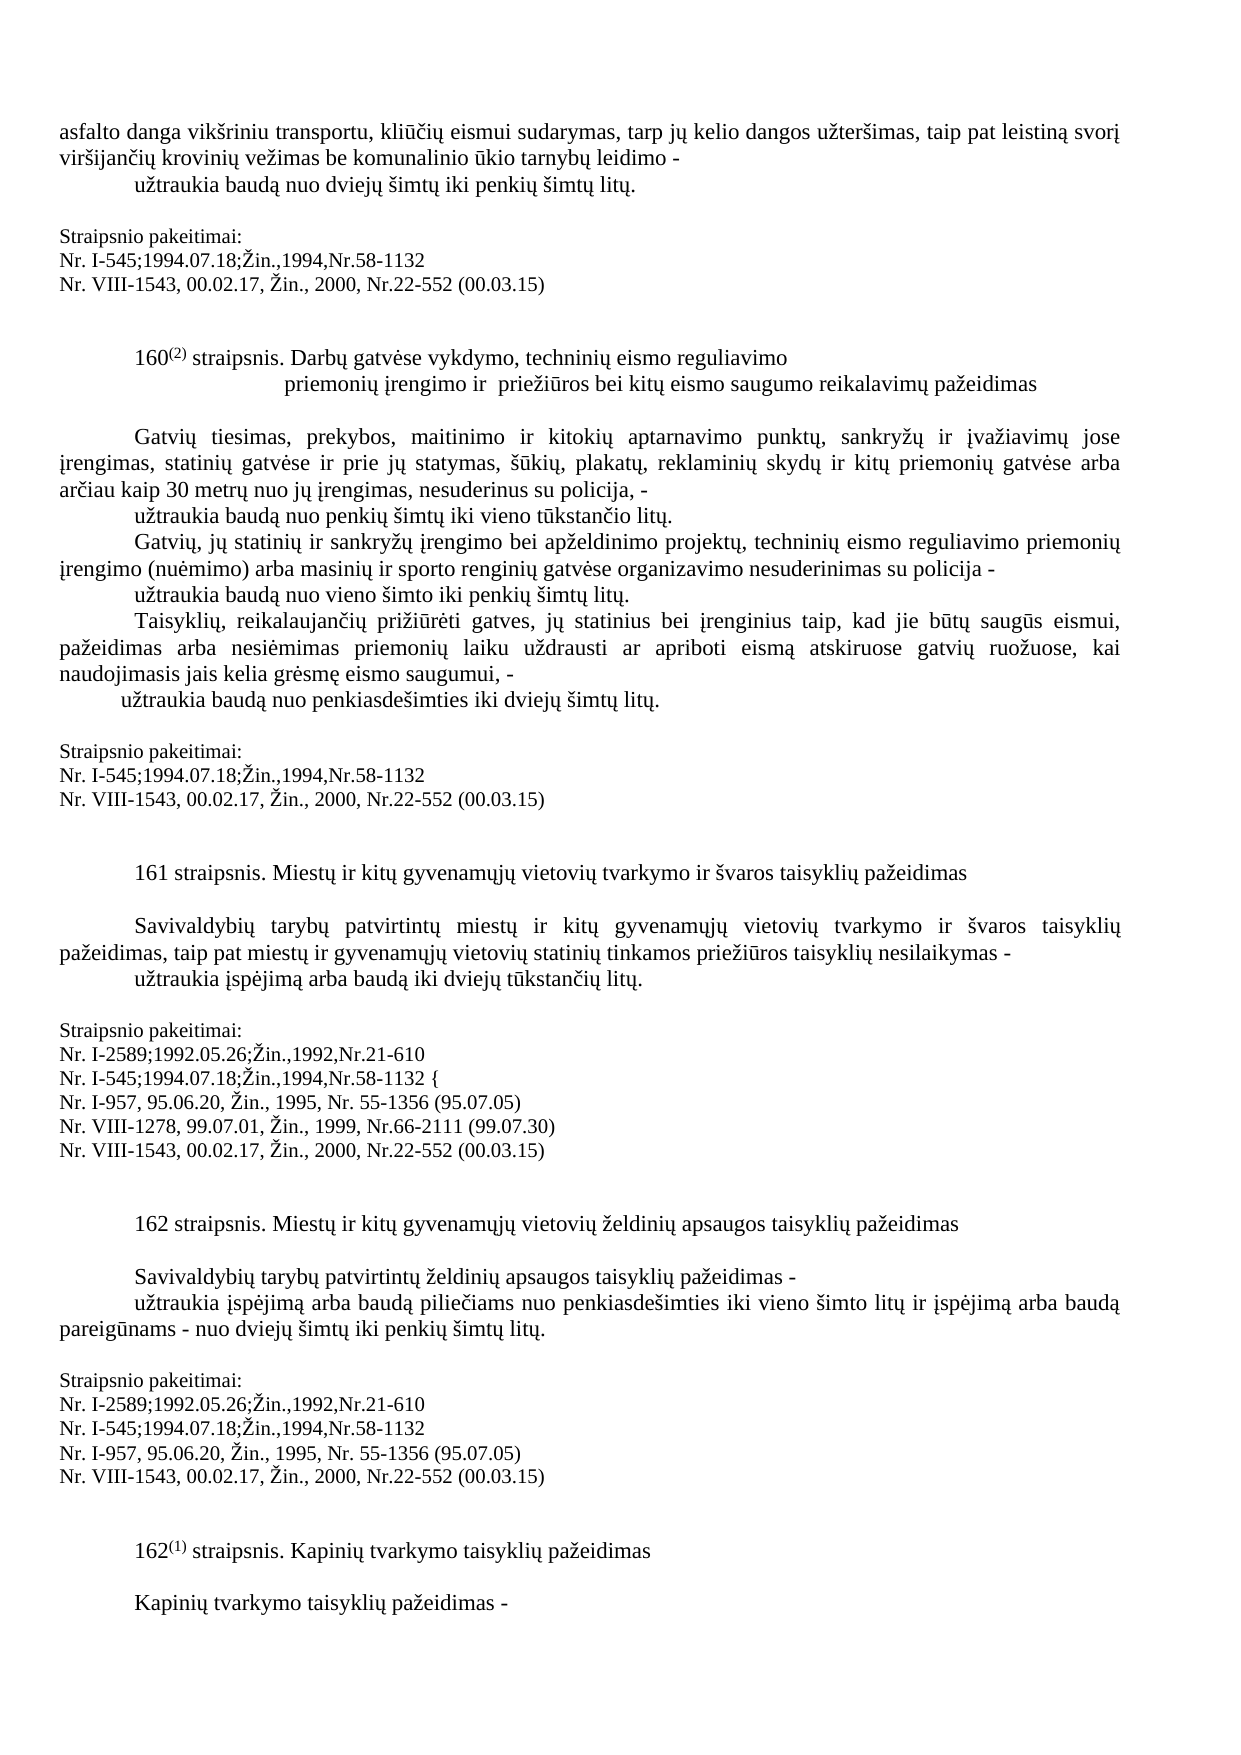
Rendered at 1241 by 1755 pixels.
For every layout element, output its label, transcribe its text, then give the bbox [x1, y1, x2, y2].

text užtraukia įspėjimą arba baudą iki dviejų tūkstančių litų. [59, 965, 1122, 991]
text Nr. VIII-1543, 00.02.17, Žin., 2000, Nr.22-552 (00.03.15) [59, 1138, 1122, 1162]
text Nr. VIII-1278, 99.07.01, Žin., 1999, Nr.66-2111 (99.07.30) [59, 1114, 1122, 1138]
text Nr. I-2589;1992.05.26;Žin.,1992,Nr.21-610 [59, 1392, 1122, 1416]
text Savivaldybių tarybų patvirtintų želdinių apsaugos taisyklių pažeidimas - [59, 1263, 1122, 1289]
text 161 straipsnis. Miestų ir kitų gyvenamųjų vietovių tvarkymo ir švaros taisyklių pažeidimas [134, 859, 1122, 886]
text Straipsnio pakeitimai: [59, 1368, 1122, 1392]
text Nr. I-545;1994.07.18;Žin.,1994,Nr.58-1132 [59, 248, 1122, 272]
text 160(2) straipsnis. Darbų gatvėse vykdymo, techninių eismo reguliavimo [59, 344, 1122, 370]
text Straipsnio pakeitimai: [59, 223, 1122, 248]
text Nr. I-2589;1992.05.26;Žin.,1992,Nr.21-610 [59, 1042, 1122, 1066]
text užtraukia įspėjimą arba baudą piliečiams nuo penkiasdešimties iki vieno šimto litų ir įspėjimą arba baudą pareigūnams - nuo dviejų šimtų iki penkių šimtų litų. [59, 1289, 1122, 1342]
text Taisyklių, reikalaujančių prižiūrėti gatves, jų statinius bei įrenginius taip, kad jie būtų saugūs eismui, pažeidimas arba nesiėmimas priemonių laiku uždrausti ar apriboti eismą atskiruose gatvių ruožuose, kai naudojimasis jais kelia grėsmę eismo saugumui, - [59, 607, 1122, 686]
text Savivaldybių tarybų patvirtintų miestų ir kitų gyvenamųjų vietovių tvarkymo ir švaros taisyklių pažeidimas, taip pat miestų ir gyvenamųjų vietovių statinių tinkamos priežiūros taisyklių nesilaikymas - [59, 912, 1122, 965]
text Nr. I-545;1994.07.18;Žin.,1994,Nr.58-1132 [59, 763, 1122, 787]
text užtraukia baudą nuo vieno šimto iki penkių šimtų litų. [59, 581, 1122, 607]
text Gatvių tiesimas, prekybos, maitinimo ir kitokių aptarnavimo punktų, sankryžų ir įvažiavimų jose įrengimas, statinių gatvėse ir prie jų statymas, šūkių, plakatų, reklaminių skydų ir kitų priemonių gatvėse arba arčiau kaip 30 metrų nuo jų įrengimas, nesuderinus su policija, - [59, 423, 1122, 502]
text Nr. I-545;1994.07.18;Žin.,1994,Nr.58-1132 [59, 1416, 1122, 1440]
text Straipsnio pakeitimai: [59, 1018, 1122, 1042]
text Nr. VIII-1543, 00.02.17, Žin., 2000, Nr.22-552 (00.03.15) [59, 272, 1122, 296]
text Gatvių, jų statinių ir sankryžų įrengimo bei apželdinimo projektų, techninių eismo reguliavimo priemonių įrengimo (nuėmimo) arba masinių ir sporto renginių gatvėse organizavimo nesuderinimas su policija - [59, 528, 1122, 581]
text Nr. I-957, 95.06.20, Žin., 1995, Nr. 55-1356 (95.07.05) [59, 1090, 1122, 1114]
text Nr. VIII-1543, 00.02.17, Žin., 2000, Nr.22-552 (00.03.15) [59, 787, 1122, 811]
text asfalto danga vikšriniu transportu, kliūčių eismui sudarymas, tarp jų kelio dangos užteršimas, taip pat leistiną svorį viršijančių krovinių vežimas be komunalinio ūkio tarnybų leidimo - [59, 118, 1122, 171]
text priemonių įrengimo ir priežiūros bei kitų eismo saugumo reikalavimų pažeidimas [284, 370, 1122, 397]
text Kapinių tvarkymo taisyklių pažeidimas - [59, 1589, 1122, 1616]
text užtraukia baudą nuo penkiasdešimties iki dviejų šimtų litų. [59, 686, 1122, 713]
text užtraukia baudą nuo penkių šimtų iki vieno tūkstančio litų. [59, 502, 1122, 528]
text 162 straipsnis. Miestų ir kitų gyvenamųjų vietovių želdinių apsaugos taisyklių pažeidimas [134, 1210, 1122, 1236]
text Straipsnio pakeitimai: [59, 739, 1122, 763]
text Nr. VIII-1543, 00.02.17, Žin., 2000, Nr.22-552 (00.03.15) [59, 1464, 1122, 1488]
text Nr. I-545;1994.07.18;Žin.,1994,Nr.58-1132 { [59, 1066, 1122, 1090]
text užtraukia baudą nuo dviejų šimtų iki penkių šimtų litų. [59, 171, 1122, 197]
text 162(1) straipsnis. Kapinių tvarkymo taisyklių pažeidimas [59, 1537, 1122, 1563]
text Nr. I-957, 95.06.20, Žin., 1995, Nr. 55-1356 (95.07.05) [59, 1440, 1122, 1464]
